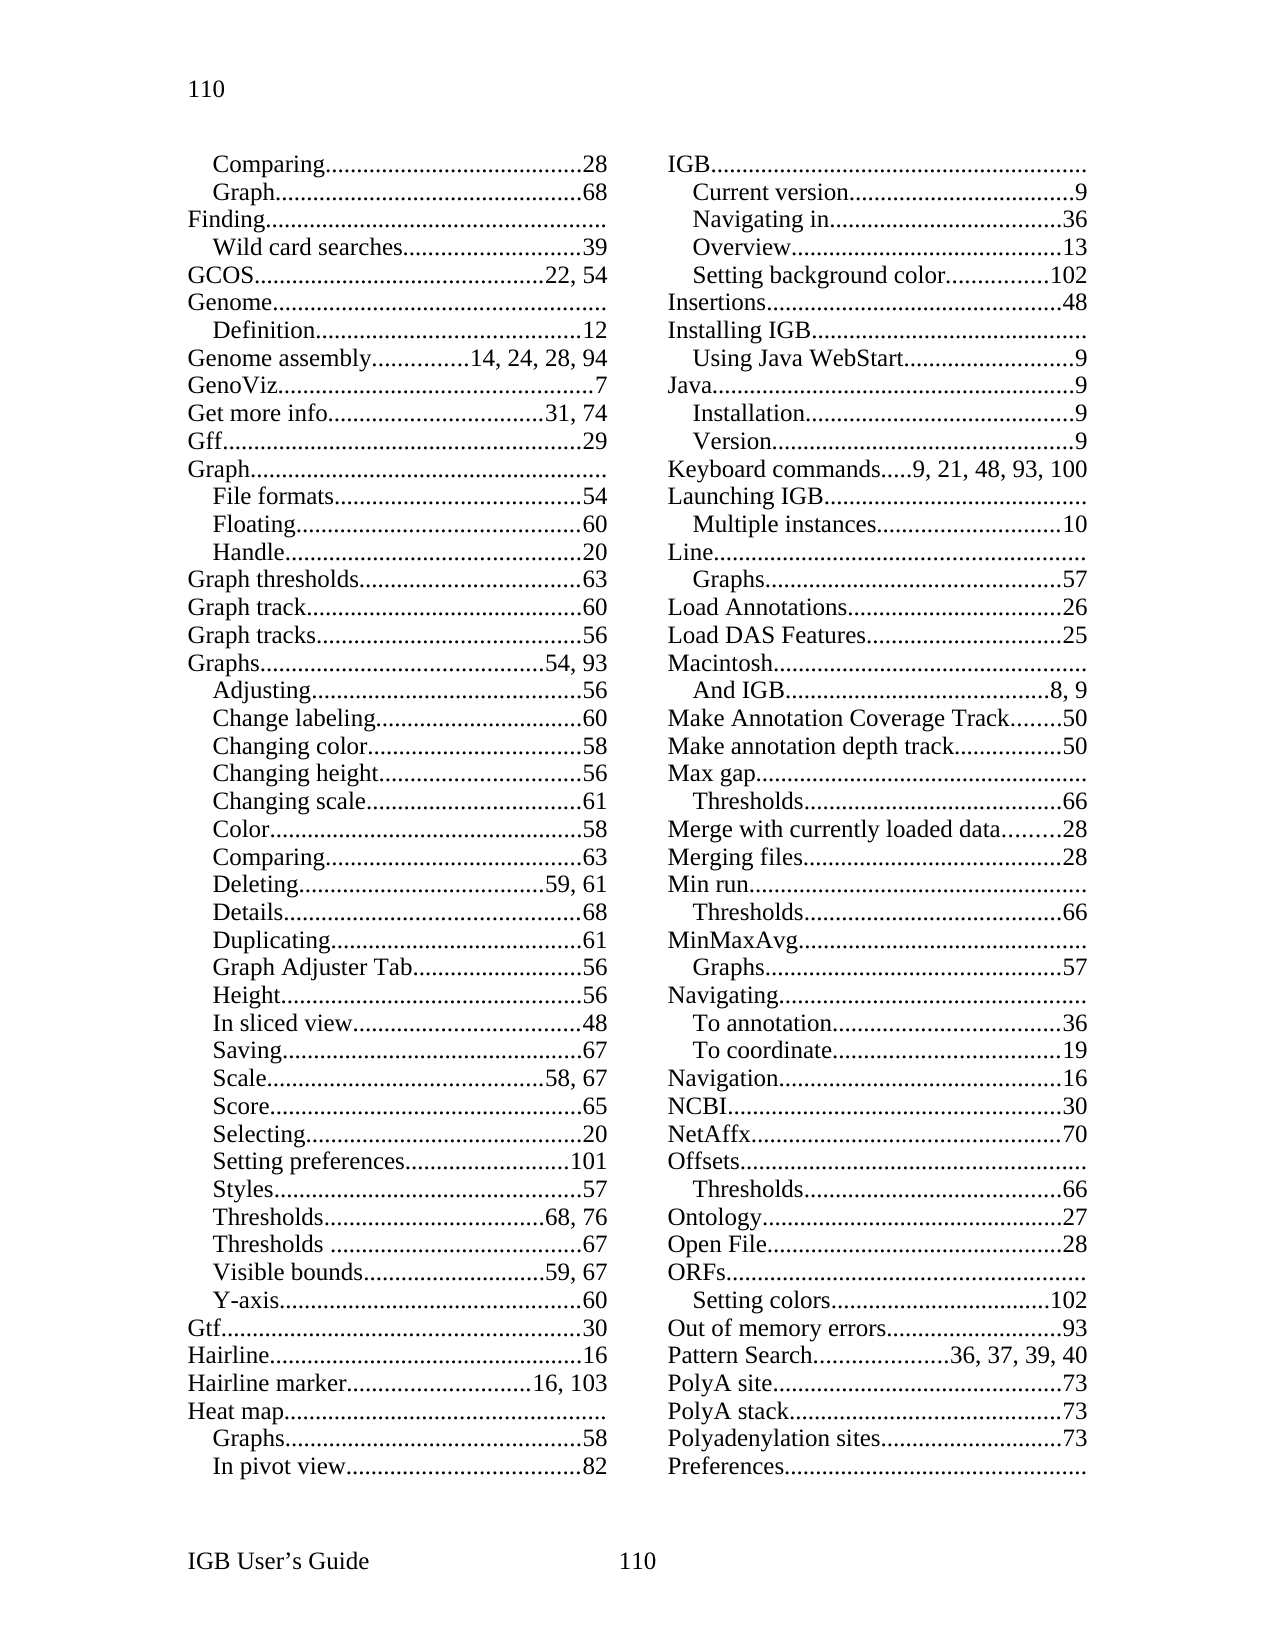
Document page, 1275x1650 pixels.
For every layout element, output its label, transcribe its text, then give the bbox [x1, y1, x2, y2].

text Comparing 28 [212, 150, 607, 178]
text Version 9 [692, 427, 1087, 455]
text Selecting 20 [212, 1120, 607, 1147]
text Heat map [187, 1397, 607, 1424]
text Visible bounds 59, 67 [212, 1258, 607, 1286]
text Make Annotation Coverage Track 50 [667, 704, 1087, 732]
text Out of memory errors 93 [667, 1314, 1087, 1341]
text And IGB 8, 9 [692, 676, 1087, 704]
text Gtf 30 [187, 1314, 607, 1341]
text Current version 9 [692, 178, 1087, 205]
text Graphs 57 [692, 953, 1087, 981]
text Offsets [667, 1147, 1087, 1175]
text File formats 54 [212, 482, 607, 510]
text PolyA site 73 [667, 1369, 1087, 1397]
text Graph thresholds 63 [187, 566, 607, 593]
text Line [667, 538, 1087, 566]
text Changing height 56 [212, 759, 607, 787]
text GCOS 22, 54 [187, 261, 607, 288]
text NCBI 30 [667, 1092, 1087, 1120]
text Finding [187, 205, 607, 233]
text In sliced view 48 [212, 1009, 607, 1037]
text Open File 28 [667, 1231, 1087, 1258]
text Y-axis 60 [212, 1286, 607, 1314]
text Setting background color 102 [692, 261, 1087, 288]
text Deleting 59, 61 [212, 870, 607, 898]
text Installation 9 [692, 399, 1087, 427]
text Polyadenylation sites 73 [667, 1424, 1087, 1452]
text Adjusting 56 [212, 676, 607, 704]
text Using Java WebStart 9 [692, 344, 1087, 372]
text Multiple instances 10 [692, 510, 1087, 538]
text Graph 68 [212, 178, 607, 205]
text Graph [187, 455, 607, 482]
text Installing IGB [667, 316, 1087, 344]
text Navigating in 36 [692, 205, 1087, 233]
text Hairline marker 16, 103 [187, 1369, 607, 1397]
text Merging files 28 [667, 843, 1087, 870]
text Pattern Search 36, 37, 39, 40 [667, 1341, 1087, 1369]
text Max gap [667, 759, 1087, 787]
text GenoViz 7 [187, 372, 607, 399]
text Score 65 [212, 1092, 607, 1120]
text Load DAS Features 25 [667, 621, 1087, 649]
text Merge with currently loaded data 28 [667, 815, 1087, 843]
text Genome [187, 288, 607, 316]
text Macintosh [667, 649, 1087, 676]
text To coordinate 19 [692, 1037, 1087, 1064]
text NetAffx 70 [667, 1120, 1087, 1147]
text Min run [667, 870, 1087, 898]
text Setting preferences 101 [212, 1147, 607, 1175]
text Graph track 60 [187, 593, 607, 621]
text Thresholds 66 [692, 1175, 1087, 1203]
text Changing scale 61 [212, 787, 607, 815]
text Graph Adjuster Tab 56 [212, 953, 607, 981]
text Setting colors 102 [692, 1286, 1087, 1314]
text MinMaxAvg [667, 926, 1087, 953]
text In pivot view 82 [212, 1452, 607, 1480]
text Insertions 48 [667, 288, 1087, 316]
text PolyA stack 73 [667, 1397, 1087, 1424]
text Get more info 31, 74 [187, 399, 607, 427]
text Changing color 58 [212, 732, 607, 759]
text Gff 29 [187, 427, 607, 455]
text Wild card searches 39 [212, 233, 607, 261]
text Load Annotations 26 [667, 593, 1087, 621]
text Scale 58, 67 [212, 1064, 607, 1092]
text IGB [667, 150, 1087, 178]
text Handle 20 [212, 538, 607, 566]
text Floating 60 [212, 510, 607, 538]
text Navigation 16 [667, 1064, 1087, 1092]
text Styles 57 [212, 1175, 607, 1203]
text Height 56 [212, 981, 607, 1009]
text Overview 13 [692, 233, 1087, 261]
text Graphs 54, 93 [187, 649, 607, 676]
text Java 9 [667, 372, 1087, 399]
text Definition 12 [212, 316, 607, 344]
text Hairline 16 [187, 1341, 607, 1369]
text Make annotation depth track 50 [667, 732, 1087, 759]
text Keyboard commands 9, 21, 48, 93, 100 [667, 455, 1087, 482]
text Genome assembly 14, 24, 28, 94 [187, 344, 607, 372]
text Thresholds 66 [692, 898, 1087, 926]
text Thresholds 67 [212, 1231, 607, 1258]
text Comparing 63 [212, 843, 607, 870]
text Thresholds 68, 76 [212, 1203, 607, 1231]
text Graphs 57 [692, 566, 1087, 593]
text To annotation 36 [692, 1009, 1087, 1037]
text Thresholds 66 [692, 787, 1087, 815]
text Details 68 [212, 898, 607, 926]
text Duplicating 61 [212, 926, 607, 953]
text Graphs 58 [212, 1424, 607, 1452]
text Navigating [667, 981, 1087, 1009]
text Color 58 [212, 815, 607, 843]
text Preferences [667, 1452, 1087, 1480]
text Graph tracks 56 [187, 621, 607, 649]
text Change labeling 60 [212, 704, 607, 732]
text Launching IGB [667, 482, 1087, 510]
text Saving 67 [212, 1037, 607, 1064]
text Ontology 27 [667, 1203, 1087, 1231]
text ORFs [667, 1258, 1087, 1286]
